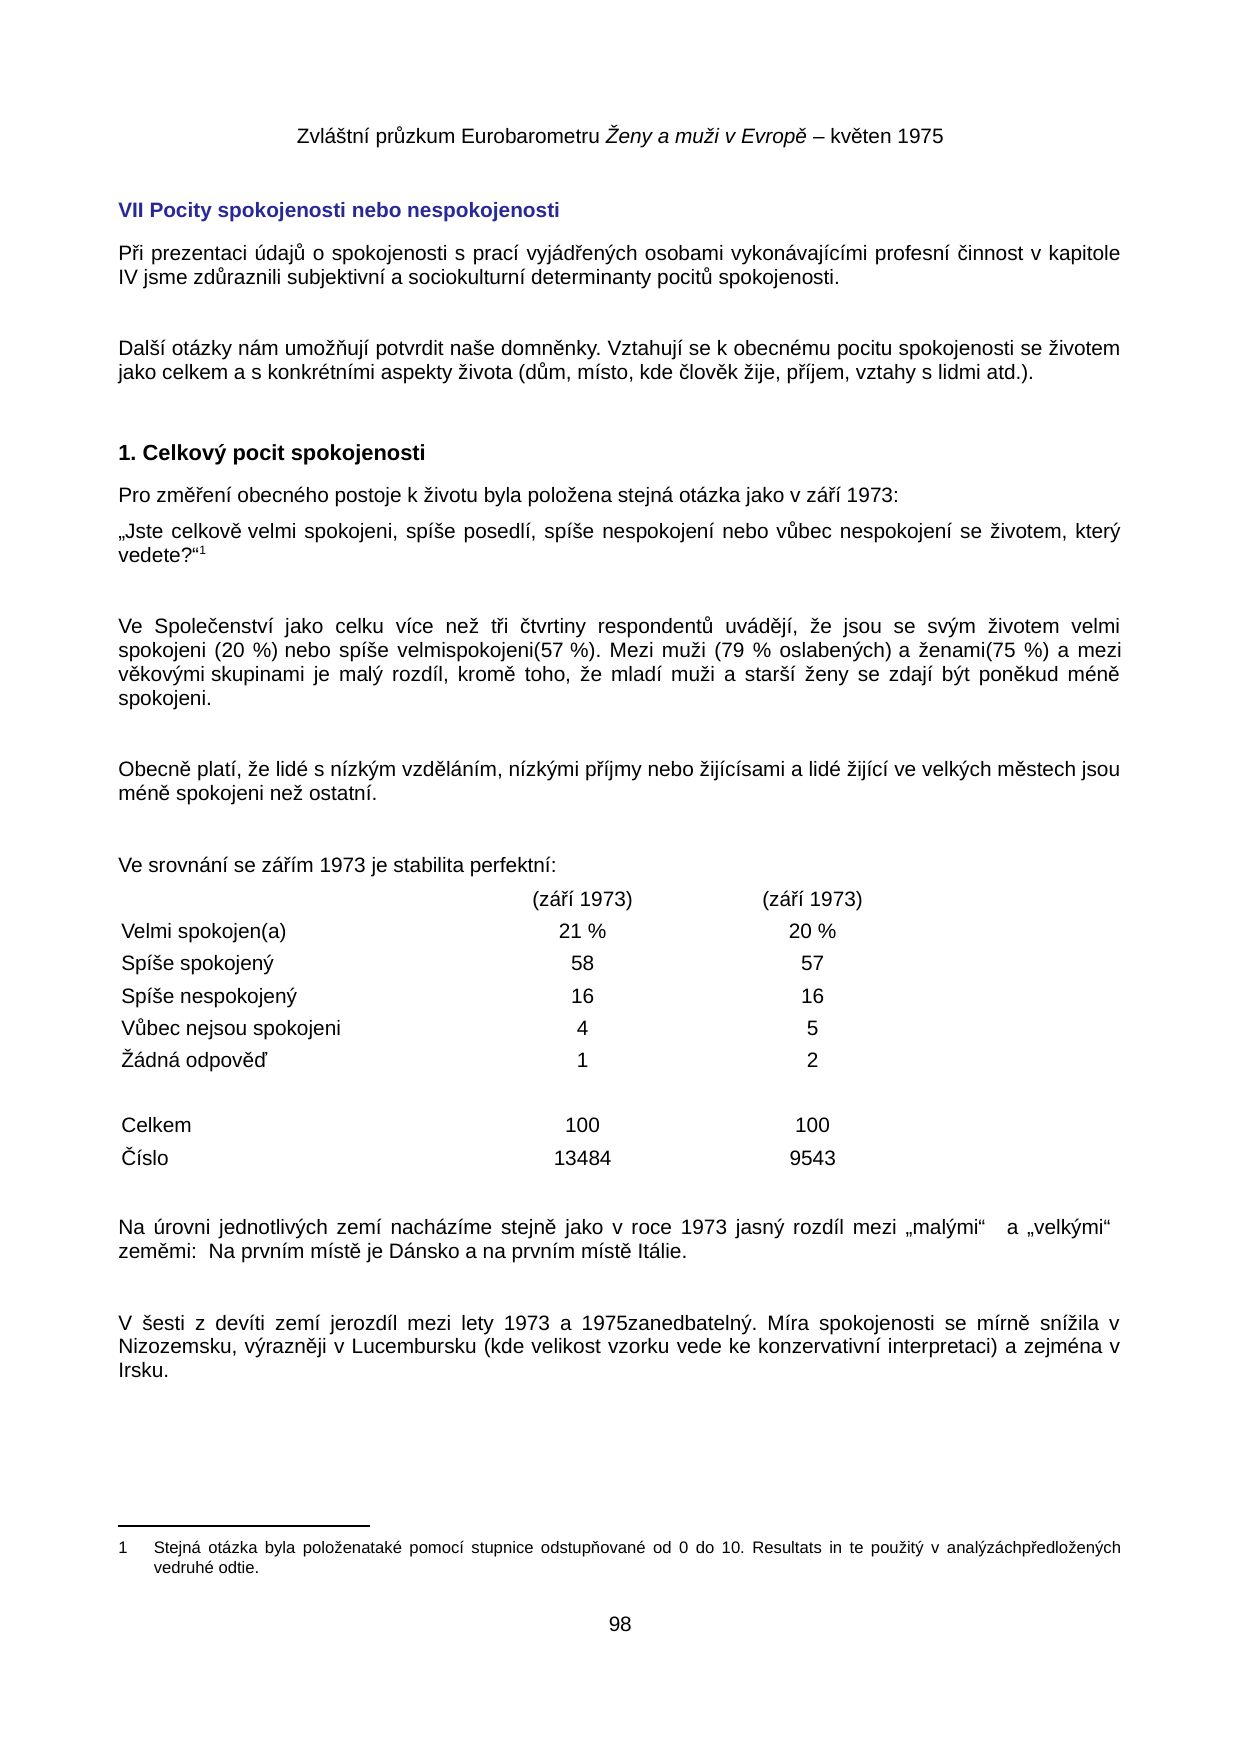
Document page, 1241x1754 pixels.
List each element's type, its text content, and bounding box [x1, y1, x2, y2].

table_header (září 1973) [711, 882, 914, 914]
text Ve Společenství jako celku více než tři čtvrtiny respondentů uvádějí, že jsou se svým životem velmi spokojeni (20 %) nebo spíše velmispokojeni(57 %). Mezi muži (79 % oslabených) a ženami(75 %) a mezi věkovými skupinami je malý rozdíl, kromě toho, že mladí muži a starší ženy se zdají být poněkud méně spokojeni. [118, 614, 1122, 710]
table_cell 58 [454, 947, 711, 979]
table_cell [711, 1077, 914, 1109]
text Při prezentaci údajů o spokojenosti s prací vyjádřených osobami vykonávajícími profesní činnost v kapitole IV jsme zdůraznili subjektivní a sociokulturní determinanty pocitů spokojenosti. [118, 241, 1122, 288]
table_cell [454, 1077, 711, 1109]
table_cell 16 [454, 979, 711, 1012]
text Ve srovnání se zářím 1973 je stabilita perfektní: [118, 852, 1122, 876]
table_cell 2 [711, 1044, 914, 1077]
table_cell 20 % [711, 915, 914, 947]
table_cell 1 [454, 1044, 711, 1077]
table_cell [118, 1077, 454, 1109]
text Stejná otázka byla položenataké pomocí stupnice odstupňované od 0 do 10. Resultats in te použitý v analýzáchpředložených vedruhé odtie. [118, 1538, 1122, 1577]
text Obecně platí, že lidé s nízkým vzděláním, nízkými příjmy nebo žijícísami a lidé žijící ve velkých městech jsou méně spokojeni než ostatní. [118, 757, 1122, 805]
table_cell Velmi spokojen(a) [118, 915, 454, 947]
subtitle 1. Celkový pocit spokojenosti [118, 440, 1122, 465]
text „Jste celkově velmi spokojeni, spíše posedlí, spíše nespokojení nebo vůbec nespokojení se životem, který vedete?“ [118, 519, 1122, 567]
table_cell Spíše spokojený [118, 947, 454, 979]
table_header [118, 882, 454, 914]
text Na úrovni jednotlivých zemí nacházíme stejně jako v roce 1973 jasný rozdíl mezi „malými“ a „velkými“ zeměmi: Na prvním místě je Dánsko a na prvním místě Itálie. [118, 1215, 1122, 1263]
table_cell 100 [454, 1109, 711, 1141]
table_cell 13484 [454, 1141, 711, 1174]
table_header (září 1973) [454, 882, 711, 914]
table_cell Číslo [118, 1141, 454, 1174]
table_cell 5 [711, 1012, 914, 1044]
subtitle VII Pocity spokojenosti nebo nespokojenosti [118, 198, 1122, 222]
table_cell 9543 [711, 1141, 914, 1174]
table_cell 4 [454, 1012, 711, 1044]
text Další otázky nám umožňují potvrdit naše domněnky. Vztahují se k obecnému pocitu spokojenosti se životem jako celkem a s konkrétními aspekty života (dům, místo, kde člověk žije, příjem, vztahy s lidmi atd.). [118, 336, 1122, 384]
text Pro změření obecného postoje k životu byla položena stejná otázka jako v září 1973: [118, 483, 1122, 507]
table_cell 21 % [454, 915, 711, 947]
table_cell Vůbec nejsou spokojeni [118, 1012, 454, 1044]
table_cell Celkem [118, 1109, 454, 1141]
table_cell Spíše nespokojený [118, 979, 454, 1012]
text V šesti z devíti zemí jerozdíl mezi lety 1973 a 1975zanedbatelný. Míra spokojenosti se mírně snížila v Nizozemsku, výrazněji v Lucembursku (kde velikost vzorku vede ke konzervativní interpretaci) a zejména v Irsku. [118, 1310, 1122, 1382]
table_cell 16 [711, 979, 914, 1012]
table_cell Žádná odpověď [118, 1044, 454, 1077]
table_cell 57 [711, 947, 914, 979]
table_cell 100 [711, 1109, 914, 1141]
